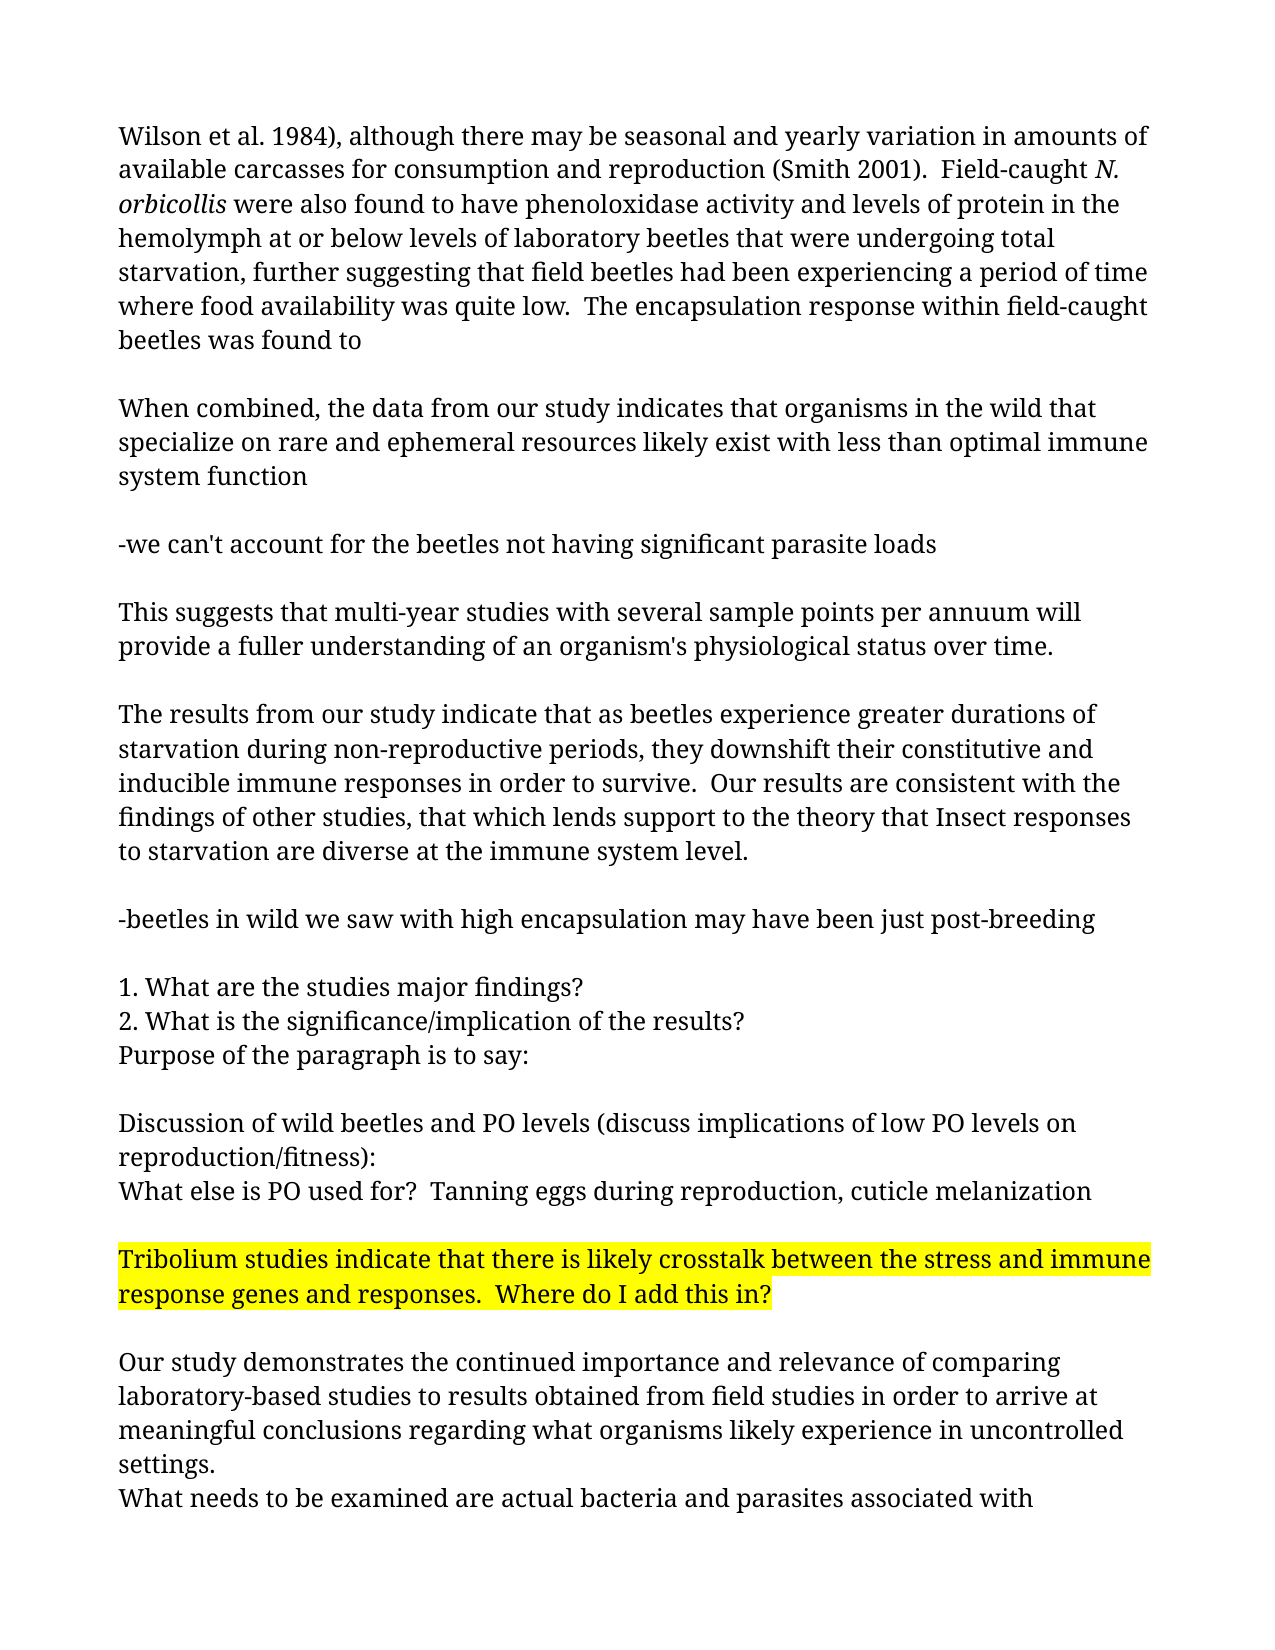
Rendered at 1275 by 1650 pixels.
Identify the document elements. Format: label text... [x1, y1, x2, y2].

text What else is PO used for? Tanning eggs during reproduction, cuticle melanization [118, 1174, 1157, 1208]
text This suggests that multi-year studies with several sample points per annuum will provide a fuller understanding of an organism's physiological status over time. [118, 595, 1157, 663]
text What needs to be examined are actual bacteria and parasites associated with [118, 1481, 1157, 1515]
text Tribolium studies indicate that there is likely crosstalk between the stress and immune response genes and responses. Where do I add this in? [118, 1242, 1157, 1310]
text Discussion of wild beetles and PO levels (discuss implications of low PO levels on reproduction/fitness): [118, 1106, 1157, 1174]
text 2. What is the significance/implication of the results? [118, 1004, 1157, 1038]
text When combined, the data from our study indicates that organisms in the wild that specialize on rare and ephemeral resources likely exist with less than optimal immune system function [118, 391, 1157, 493]
text -beetles in wild we saw with high encapsulation may have been just post-breeding [118, 902, 1157, 936]
text -we can't account for the beetles not having significant parasite loads [118, 527, 1157, 561]
text Purpose of the paragraph is to say: [118, 1038, 1157, 1072]
text The results from our study indicate that as beetles experience greater durations of starvation during non-reproductive periods, they downshift their constitutive and inducible immune responses in order to survive. Our results are consistent with the findings of other studies, that which lends support to the theory that Insect responses to starvation are diverse at the immune system level. [118, 697, 1157, 867]
text Wilson et al. 1984), although there may be seasonal and yearly variation in amounts of available carcasses for consumption and reproduction (Smith 2001). Field-caught N. orbicollis were also found to have phenoloxidase activity and levels of protein in the hemolymph at or below levels of laboratory beetles that were undergoing total starvation, further suggesting that field beetles had been experiencing a period of time where food availability was quite low. The encapsulation response within field-caught beetles was found to [118, 118, 1157, 357]
text Our study demonstrates the continued importance and relevance of comparing laboratory-based studies to results obtained from field studies in order to arrive at meaningful conclusions regarding what organisms likely experience in uncontrolled settings. [118, 1344, 1157, 1481]
text 1. What are the studies major findings? [118, 970, 1157, 1004]
